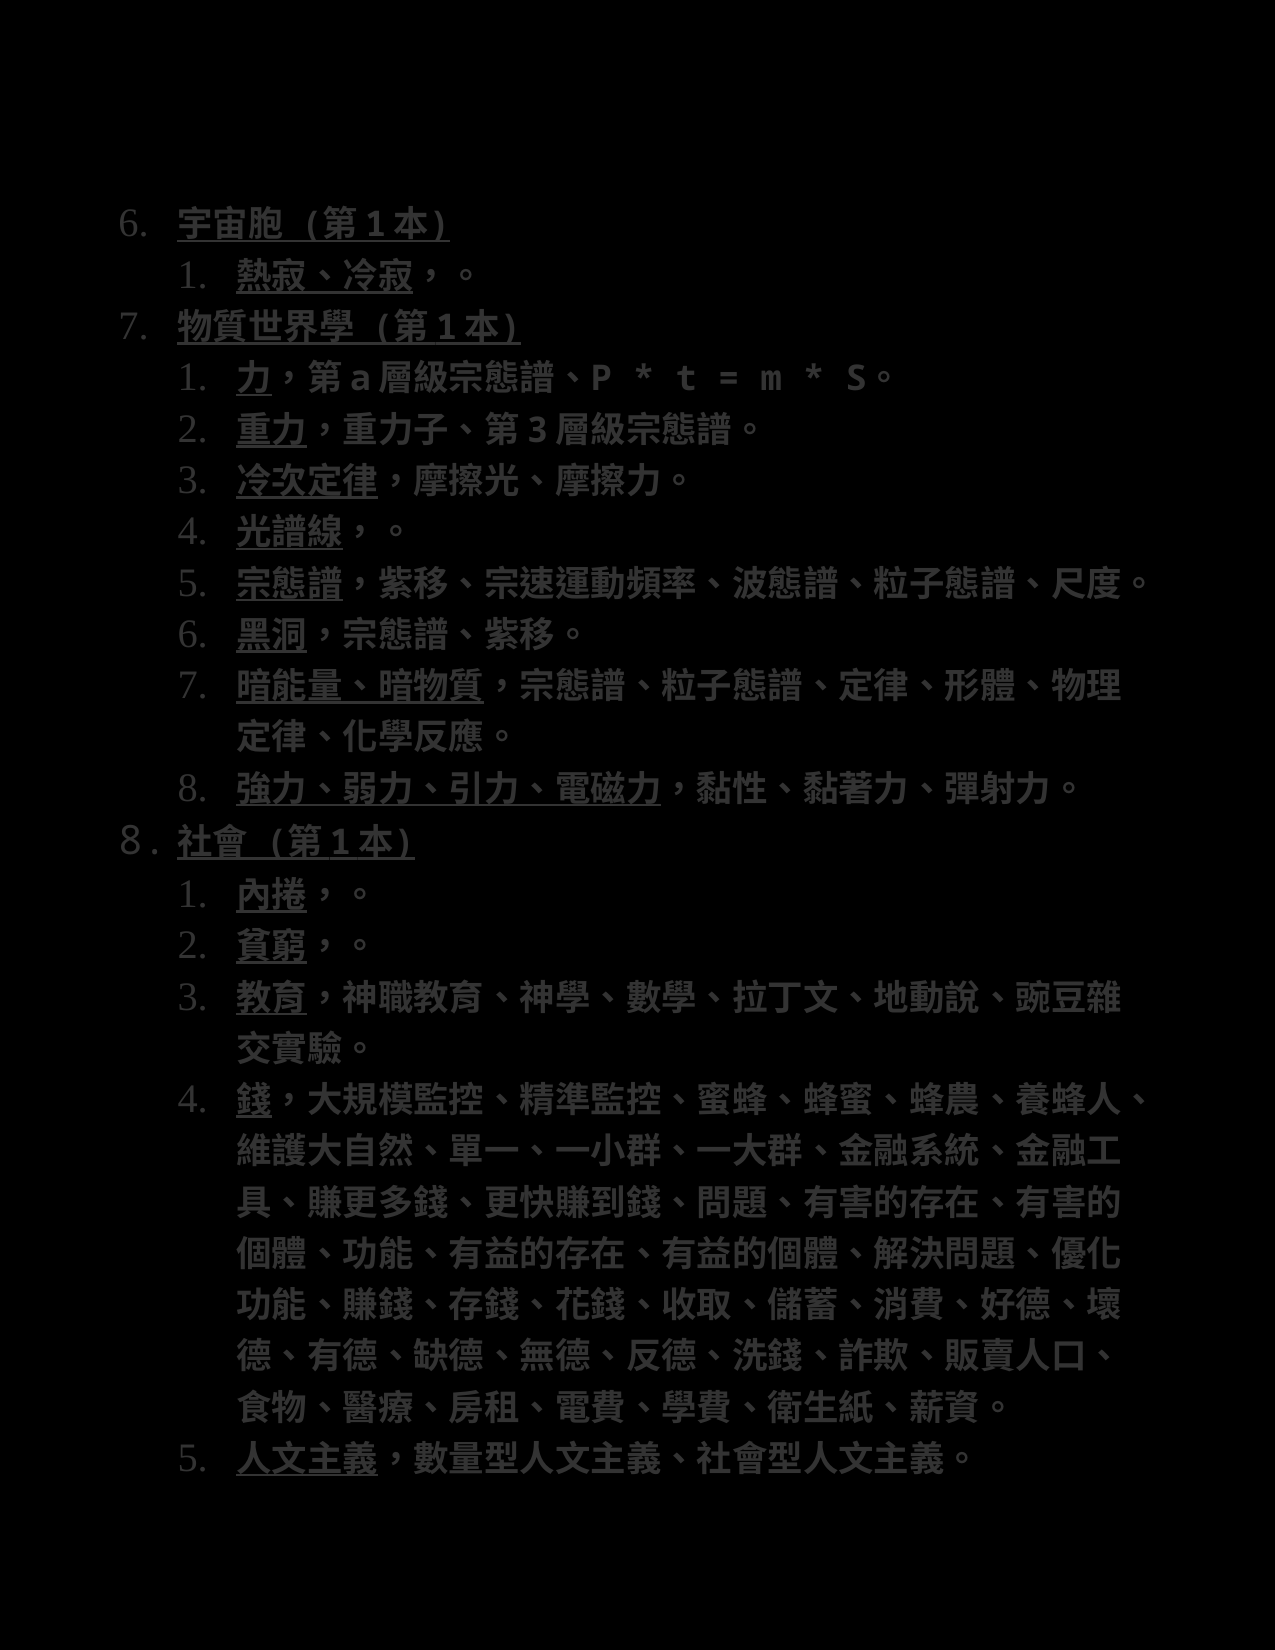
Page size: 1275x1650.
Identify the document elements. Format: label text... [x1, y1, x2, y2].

list 力，第a層級宗態譜、P * t = m * S。 [177, 350, 1157, 401]
list 強力、弱力、引力、電磁力，黏性、黏著力、彈射力。 [177, 760, 1157, 811]
list 內捲，。 [177, 866, 1157, 918]
list 物質世界學 (第1本) [118, 298, 1157, 350]
list 宗態譜，紫移、宗速運動頻率、波態譜、粒子態譜、尺度。 [177, 555, 1157, 606]
list 冷次定律，摩擦光、摩擦力。 [177, 452, 1157, 504]
list 教育，神職教育、神學、數學、拉丁文、地動說、豌豆雜交實驗。 [177, 969, 1157, 1071]
list 重力，重力子、第3層級宗態譜。 [177, 401, 1157, 452]
list 社會 (第1本) [118, 811, 1157, 866]
list 黑洞，宗態譜、紫移。 [177, 606, 1157, 657]
list 光譜線，。 [177, 504, 1157, 555]
list 宇宙胞 (第1本) [118, 196, 1157, 247]
list 熱寂、冷寂，。 [177, 247, 1157, 298]
list 暗能量、暗物質，宗態譜、粒子態譜、定律、形體、物理定律、化學反應。 [177, 657, 1157, 760]
list 貧窮，。 [177, 918, 1157, 969]
list 人文主義，數量型人文主義、社會型人文主義。 [177, 1430, 1157, 1481]
list 錢，大規模監控、精準監控、蜜蜂、蜂蜜、蜂農、養蜂人、維護大自然、單一、一小群、一大群、金融系統、金融工具、賺更多錢、更快賺到錢、問題、有害的存在、有害的個體、功能、有益的存在、有益的個體、解決問題、優化功能、賺錢、存錢、花錢、收取、儲蓄、消費、好德、壞德、有德、缺德、無德、反德、洗錢、詐欺、販賣人口、食物、醫療、房租、電費、學費、衛生紙、薪資。 [177, 1071, 1157, 1430]
